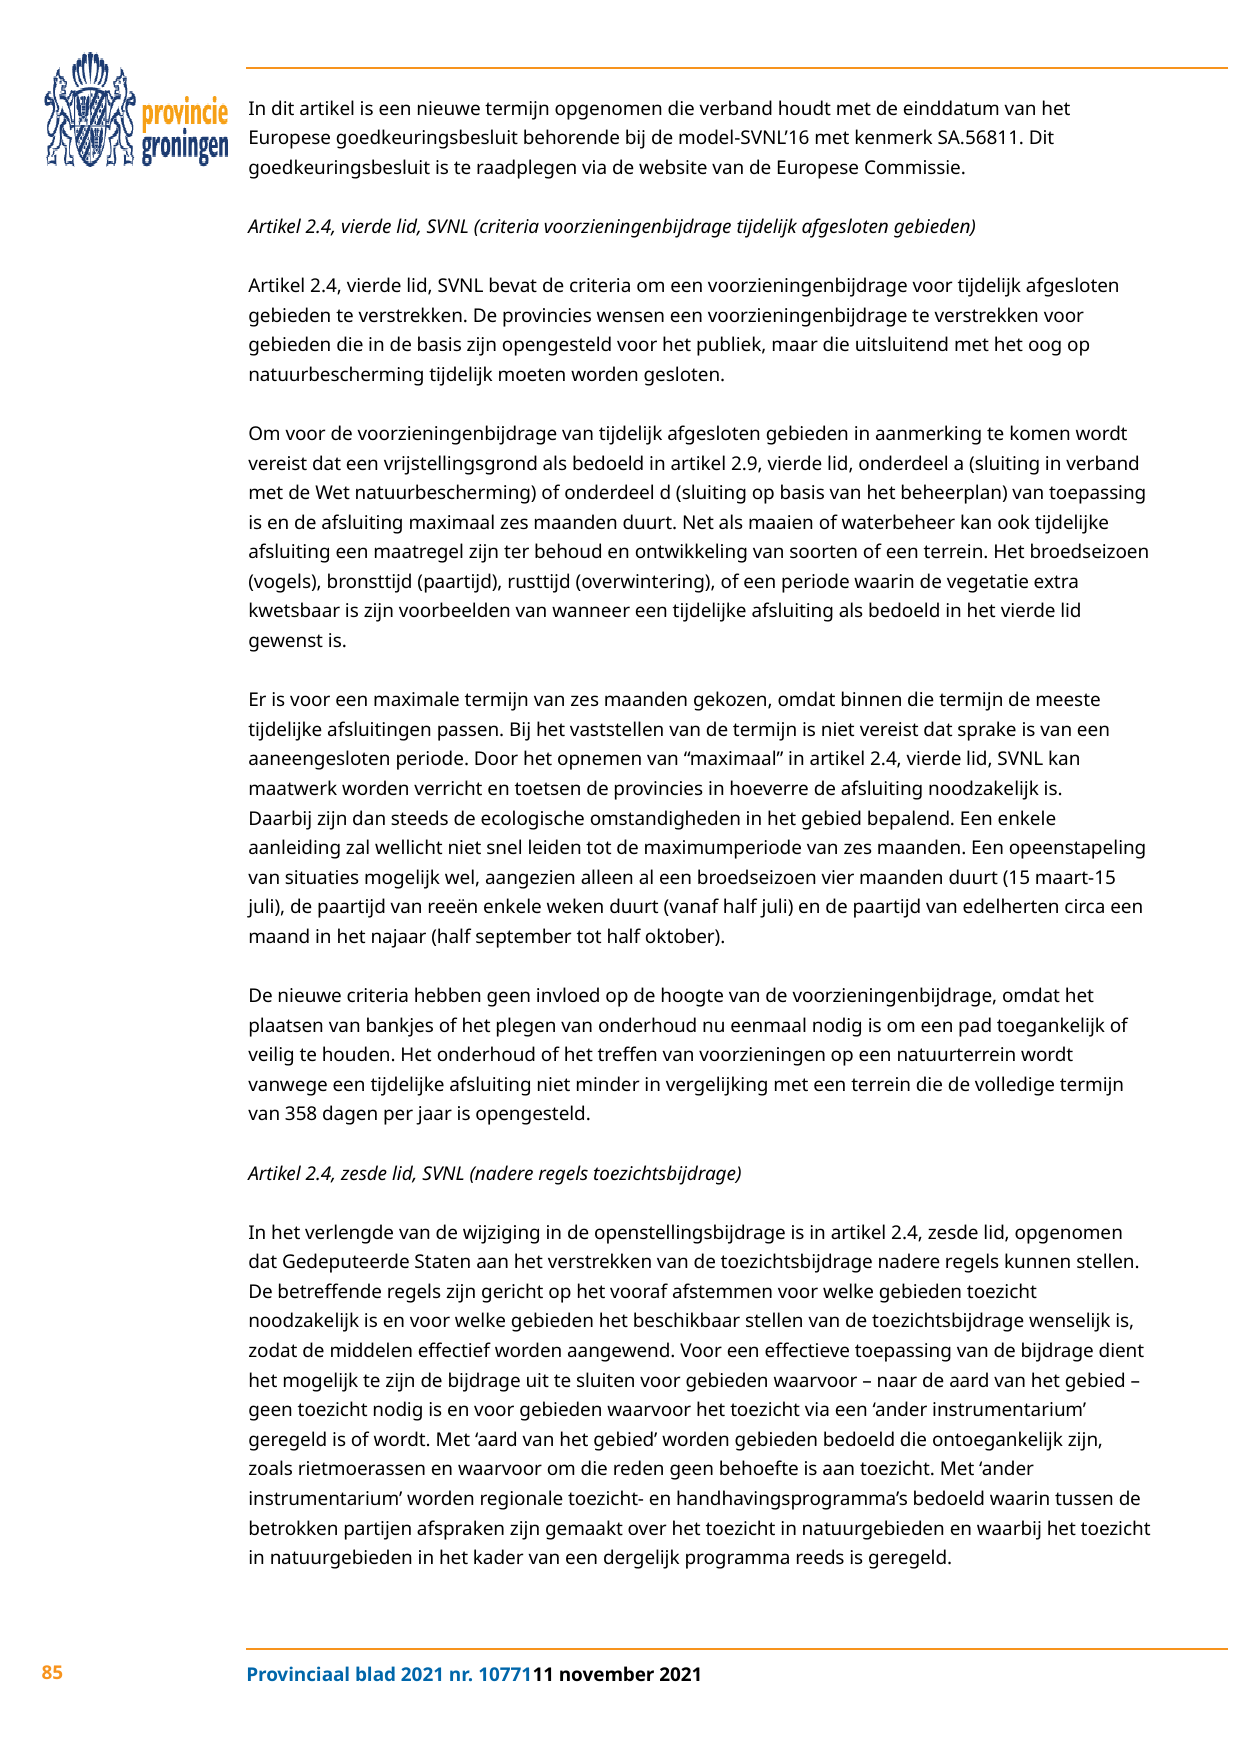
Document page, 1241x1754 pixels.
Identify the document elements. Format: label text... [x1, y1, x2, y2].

text De nieuwe criteria hebben geen invloed op de hoogte van de voorzieningenbijdrage, omdat het plaatsen van bankjes of het plegen van onderhoud nu eenmaal nodig is om een pad toegankelijk of veilig te houden. Het onderhoud of het treffen van voorzieningen op een natuurterrein wordt vanwege een tijdelijke afsluiting niet minder in vergelijking met een terrein die de volledige termijn van 358 dagen per jaar is opengesteld. [248, 982, 1152, 1126]
text Om voor de voorzieningenbijdrage van tijdelijk afgesloten gebieden in aanmerking te komen wordt vereist dat een vrijstellingsgrond als bedoeld in artikel 2.9, vierde lid, onderdeel a (sluiting in verband met de Wet natuurbescherming) of onderdeel d (sluiting op basis van het beheerplan) van toepassing is en de afsluiting maximaal zes maanden duurt. Net als maaien of waterbeheer kan ook tijdelijke afsluiting een maatregel zijn ter behoud en ontwikkeling van soorten of een terrein. Het broedseizoen (vogels), bronsttijd (paartijd), rusttijd (overwintering), of een periode waarin de vegetatie extra kwetsbaar is zijn voorbeelden van wanneer een tijdelijke afsluiting als bedoeld in het vierde lid gewenst is. [248, 420, 1152, 653]
text Artikel 2.4, vierde lid, SVNL bevat de criteria om een voorzieningenbijdrage voor tijdelijk afgesloten gebieden te verstrekken. De provincies wensen een voorzieningenbijdrage te verstrekken voor gebieden die in de basis zijn opengesteld voor het publiek, maar die uitsluitend met het oog op natuurbescherming tijdelijk moeten worden gesloten. [248, 272, 1152, 387]
text Artikel 2.4, vierde lid, SVNL (criteria voorzieningenbijdrage tijdelijk afgesloten gebieden) [248, 213, 1152, 239]
text In het verlengde van de wijziging in de openstellingsbijdrage is in artikel 2.4, zesde lid, opgenomen dat Gedeputeerde Staten aan het verstrekken van de toezichtsbijdrage nadere regels kunnen stellen. De betreffende regels zijn gericht op het vooraf afstemmen voor welke gebieden toezicht noodzakelijk is en voor welke gebieden het beschikbaar stellen van de toezichtsbijdrage wenselijk is, zodat de middelen effectief worden aangewend. Voor een effectieve toepassing van de bijdrage dient het mogelijk te zijn de bijdrage uit te sluiten voor gebieden waarvoor – naar de aard van het gebied – geen toezicht nodig is en voor gebieden waarvoor het toezicht via een ‘ander instrumentarium’ geregeld is of wordt. Met ‘aard van het gebied’ worden gebieden bedoeld die ontoegankelijk zijn, zoals rietmoerassen en waarvoor om die reden geen behoefte is aan toezicht. Met ‘ander instrumentarium’ worden regionale toezicht- en handhavingsprogramma’s bedoeld waarin tussen de betrokken partijen afspraken zijn gemaakt over het toezicht in natuurgebieden en waarbij het toezicht in natuurgebieden in het kader van een dergelijk programma reeds is geregeld. [248, 1219, 1152, 1570]
text Er is voor een maximale termijn van zes maanden gekozen, omdat binnen die termijn de meeste tijdelijke afsluitingen passen. Bij het vaststellen van de termijn is niet vereist dat sprake is van een aaneengesloten periode. Door het opnemen van “maximaal” in artikel 2.4, vierde lid, SVNL kan maatwerk worden verricht en toetsen de provincies in hoeverre de afsluiting noodzakelijk is. [248, 686, 1152, 801]
text In dit artikel is een nieuwe termijn opgenomen die verband houdt met de einddatum van het Europese goedkeuringsbesluit behorende bij de model-SVNL’16 met kenmerk SA.56811. Dit goedkeuringsbesluit is te raadplegen via de website van de Europese Commissie. [248, 95, 1152, 180]
text Artikel 2.4, zesde lid, SVNL (nadere regels toezichtsbijdrage) [248, 1160, 1152, 1186]
picture [41, 47, 231, 172]
text Daarbij zijn dan steeds de ecologische omstandigheden in het gebied bepalend. Een enkele aanleiding zal wellicht niet snel leiden tot de maximumperiode van zes maanden. Een opeenstapeling van situaties mogelijk wel, aangezien alleen al een broedseizoen vier maanden duurt (15 maart-15 juli), de paartijd van reeën enkele weken duurt (vanaf half juli) en de paartijd van edelherten circa een maand in het najaar (half september tot half oktober). [248, 805, 1152, 949]
